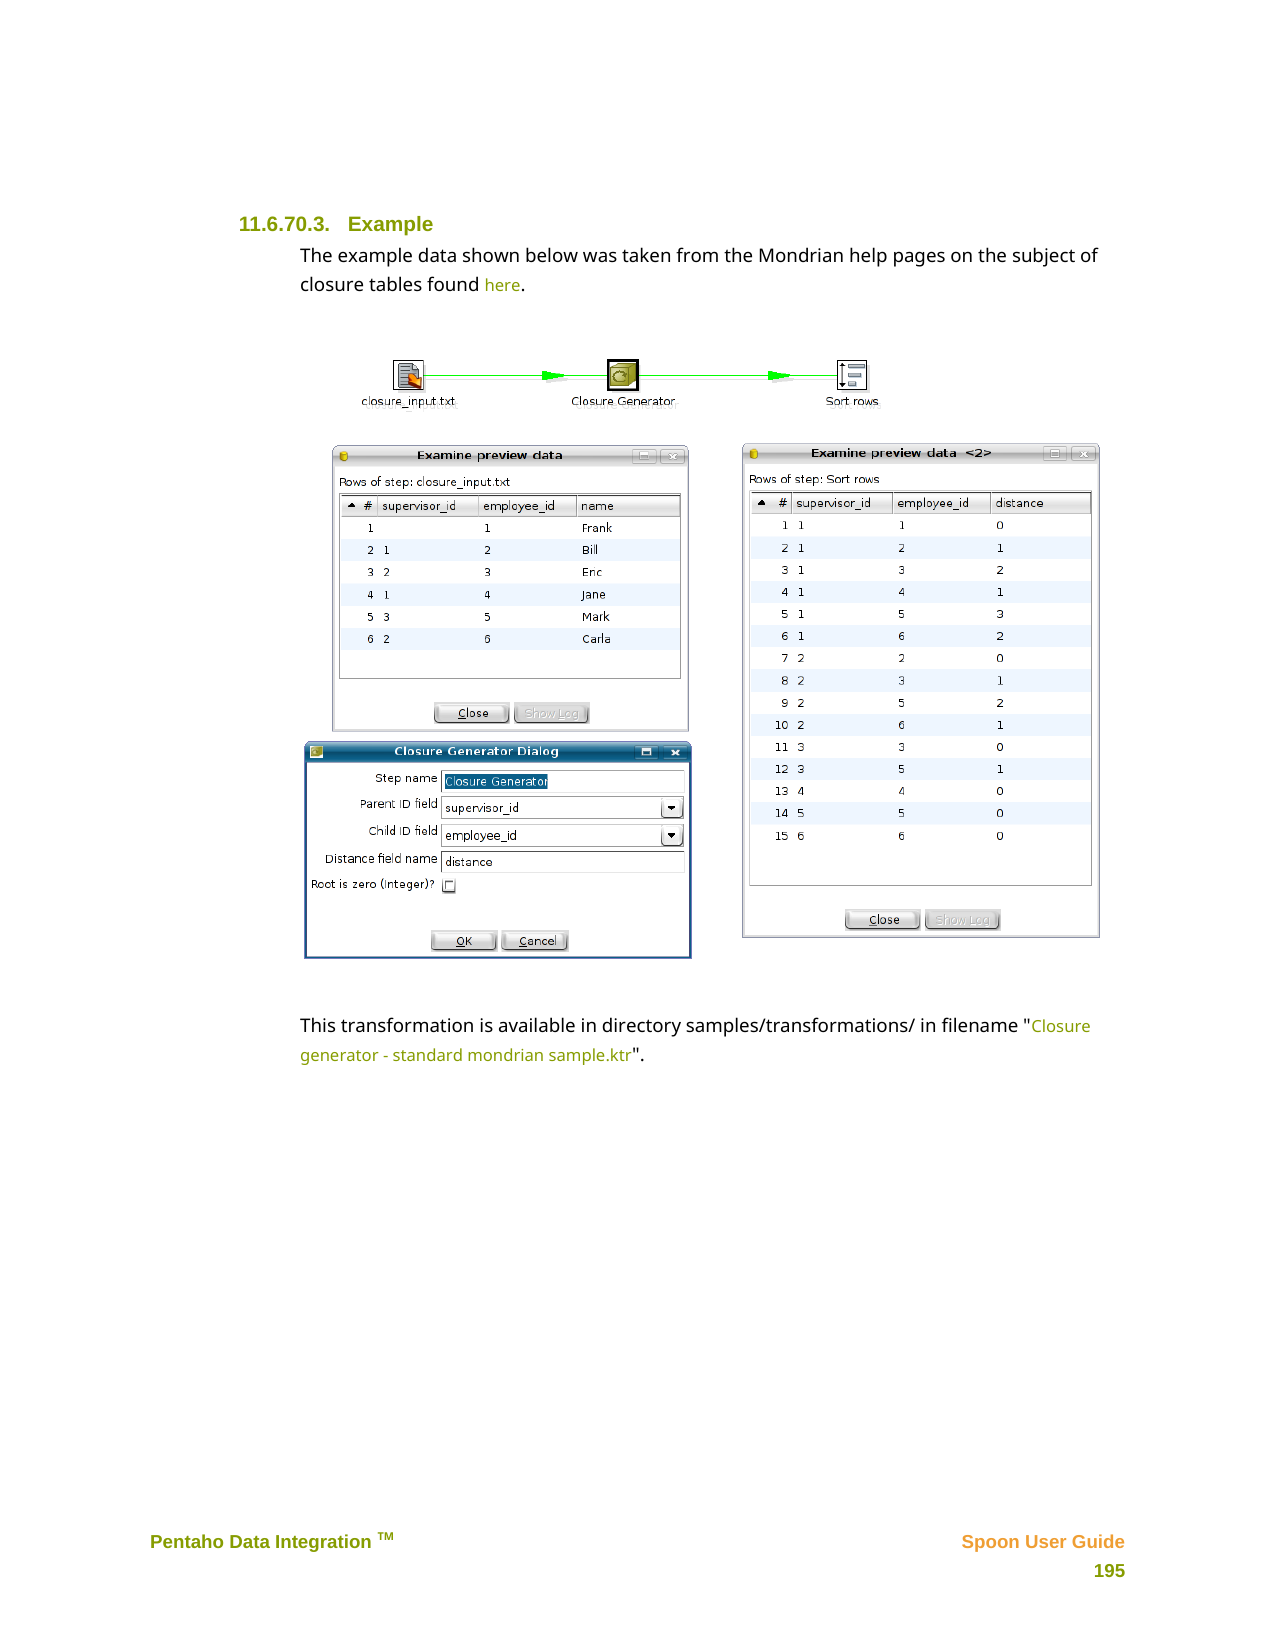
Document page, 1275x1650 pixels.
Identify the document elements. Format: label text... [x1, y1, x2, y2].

subtitle Example [239, 204, 1125, 238]
picture [300, 319, 1113, 980]
text This transformation is available in directory samples/transformations/ in filename "Closure generator - standard mondrian sample.ktr". [300, 1009, 1125, 1067]
text The example data shown below was taken from the Mondrian help pages on the subject of closure tables found here. [300, 239, 1125, 297]
